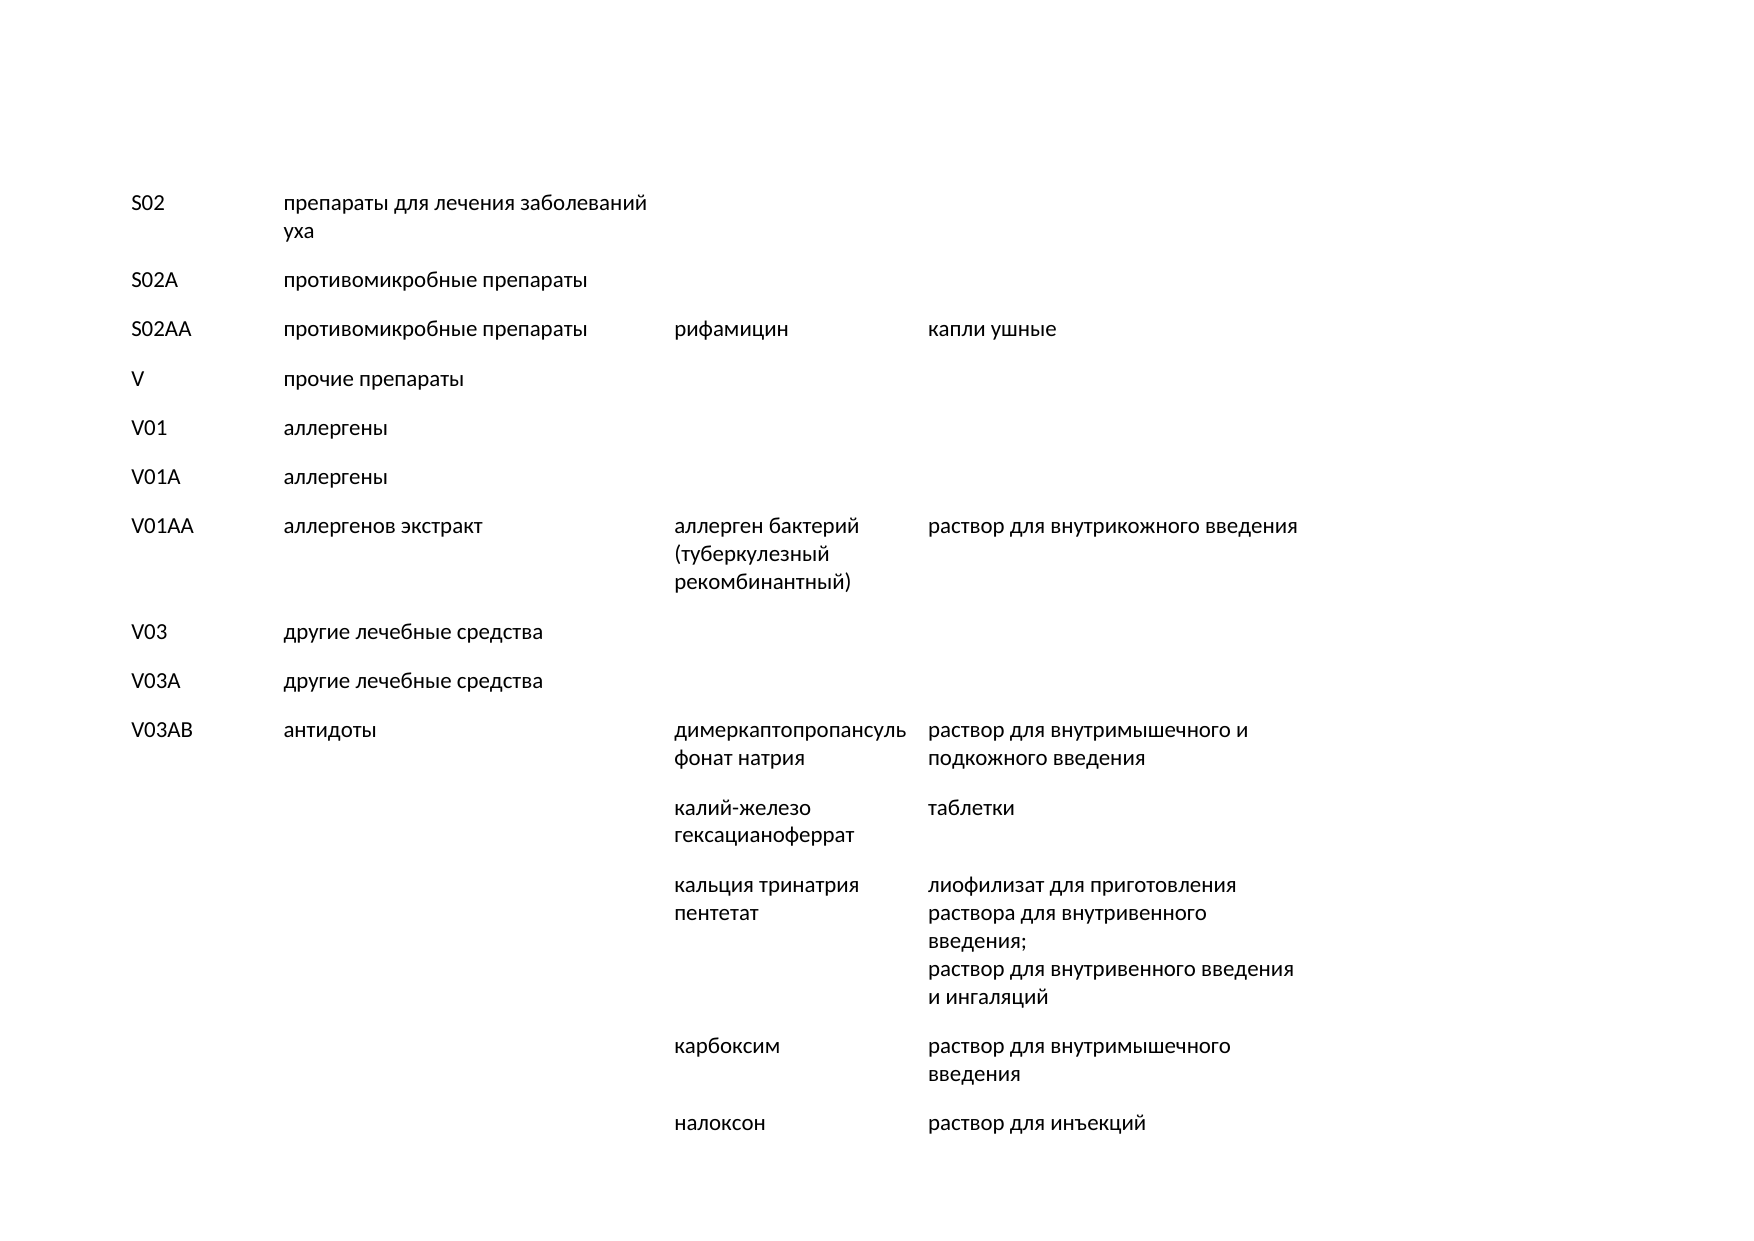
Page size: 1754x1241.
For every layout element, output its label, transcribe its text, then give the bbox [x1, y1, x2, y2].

table_cell V [125, 353, 277, 402]
table_cell [921, 255, 1306, 304]
table_cell противомикробные препараты [277, 255, 668, 304]
table_cell V03AB [125, 705, 277, 1147]
table_cell раствор для внутримышечного введения [921, 1021, 1306, 1098]
table_cell налоксон [668, 1098, 921, 1147]
table_cell лиофилизат для приготовления раствора для внутривенного введения; раствор для внутривенного введения и ингаляций [921, 859, 1306, 1021]
table_cell прочие препараты [277, 353, 668, 402]
table_cell антидоты [277, 705, 668, 1147]
table_cell [921, 177, 1306, 254]
table_cell [921, 452, 1306, 501]
table_cell [668, 655, 921, 705]
table_cell V01A [125, 452, 277, 501]
table_cell карбоксим [668, 1021, 921, 1098]
table_cell S02 [125, 177, 277, 254]
table_cell раствор для внутримышечного и подкожного введения [921, 705, 1306, 782]
table_cell другие лечебные средства [277, 655, 668, 705]
table_cell димеркаптопропансульфонат натрия [668, 705, 921, 782]
table_cell [921, 402, 1306, 452]
table_cell V01AA [125, 501, 277, 606]
table_cell S02AA [125, 304, 277, 353]
table_cell аллергены [277, 452, 668, 501]
table_cell S02A [125, 255, 277, 304]
table_cell [921, 606, 1306, 655]
table_cell калий-железо гексацианоферрат [668, 782, 921, 859]
table_cell [668, 606, 921, 655]
table_cell капли ушные [921, 304, 1306, 353]
table_cell [668, 452, 921, 501]
table_cell кальция тринатрия пентетат [668, 859, 921, 1021]
table_cell [668, 177, 921, 254]
table_cell аллергенов экстракт [277, 501, 668, 606]
table_cell аллерген бактерий (туберкулезный рекомбинантный) [668, 501, 921, 606]
table_cell V03A [125, 655, 277, 705]
table_cell [668, 402, 921, 452]
table_cell таблетки [921, 782, 1306, 859]
table_cell V01 [125, 402, 277, 452]
table_cell аллергены [277, 402, 668, 452]
table_cell V03 [125, 606, 277, 655]
table_cell раствор для инъекций [921, 1098, 1306, 1147]
table_cell раствор для внутрикожного введения [921, 501, 1306, 606]
table_cell [921, 353, 1306, 402]
table_cell другие лечебные средства [277, 606, 668, 655]
table_cell [668, 255, 921, 304]
table_cell препараты для лечения заболеваний уха [277, 177, 668, 254]
table_cell [921, 655, 1306, 705]
table_cell [668, 353, 921, 402]
table_cell рифамицин [668, 304, 921, 353]
table_cell противомикробные препараты [277, 304, 668, 353]
